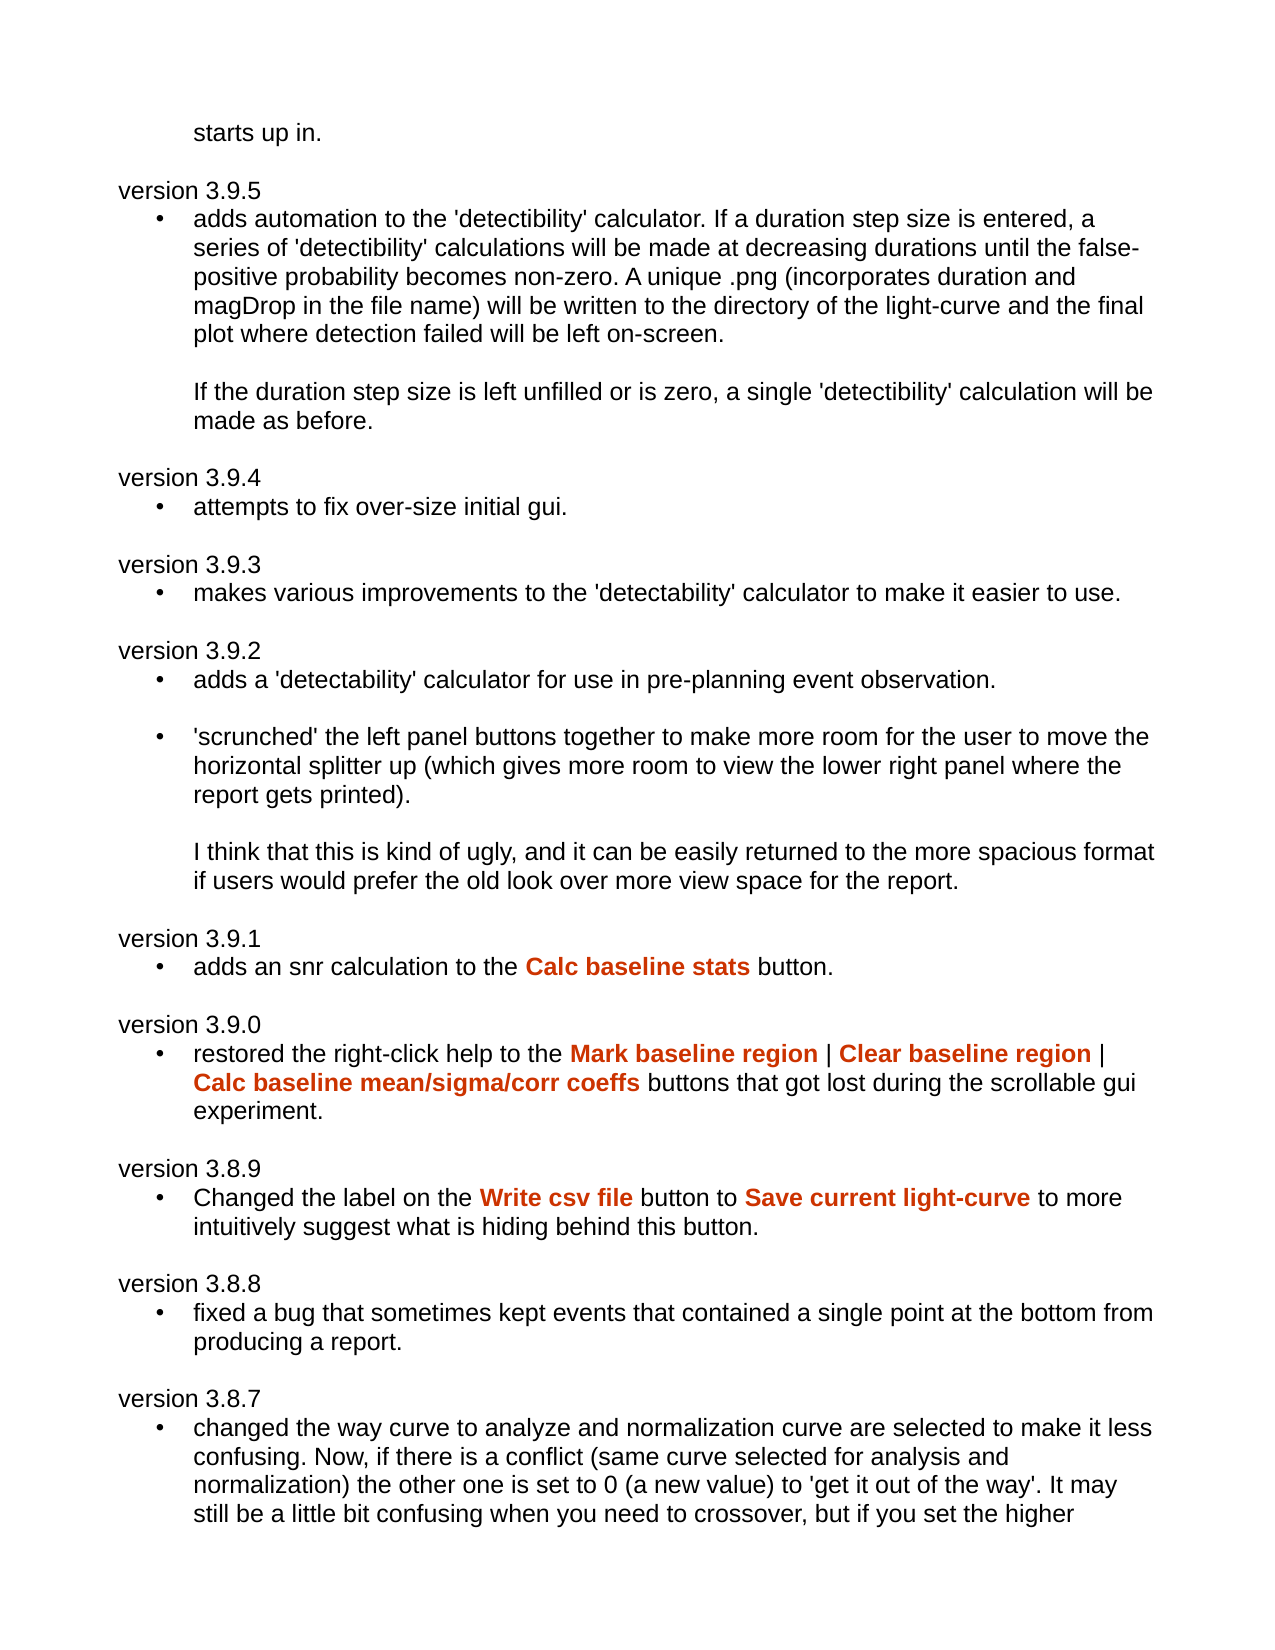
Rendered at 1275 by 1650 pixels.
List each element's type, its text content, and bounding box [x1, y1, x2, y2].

list restored the right-click help to the Mark baseline region | Clear baseline region | Calc baseline mean/sigma/corr coeffs buttons that got lost during the scrollable gui experiment. [156, 1039, 1157, 1154]
list fixed a bug that sometimes kept events that contained a single point at the bottom from producing a report. [156, 1298, 1157, 1384]
list adds a 'detectability' calculator for use in pre-planning event observation. [156, 665, 1157, 722]
text version 3.9.2 [118, 636, 1157, 665]
list adds automation to the 'detectibility' calculator. If a duration step size is entered, a series of 'detectibility' calculations will be made at decreasing durations until the false-positive probability becomes non-zero. A unique .png (incorporates duration and magDrop in the file name) will be written to the directory of the light-curve and the final plot where detection failed will be left on-screen. If the duration step size is left unfilled or is zero, a single 'detectibility' calculation will be made as before. [156, 204, 1157, 463]
list makes various improvements to the 'detectability' calculator to make it easier to use. [156, 578, 1157, 636]
text version 3.9.0 [118, 1010, 1157, 1039]
text version 3.8.7 [118, 1384, 1157, 1413]
list adds an snr calculation to the Calc baseline stats button. [156, 952, 1157, 1010]
text version 3.9.1 [118, 924, 1157, 952]
list 'scrunched' the left panel buttons together to make more room for the user to move the horizontal splitter up (which gives more room to view the lower right panel where the report gets printed). I think that this is kind of ugly, and it can be easily returned to the more spacious format if users would prefer the old look over more view space for the report. [156, 722, 1157, 924]
list starts up in. [156, 118, 1157, 176]
list Changed the label on the Write csv file button to Save current light-curve to more intuitively suggest what is hiding behind this button. [156, 1183, 1157, 1269]
text version 3.8.9 [118, 1154, 1157, 1183]
list attempts to fix over-size initial gui. [156, 492, 1157, 549]
text version 3.8.8 [118, 1269, 1157, 1298]
text version 3.9.4 [118, 463, 1157, 492]
text version 3.9.5 [118, 176, 1157, 204]
list changed the way curve to analyze and normalization curve are selected to make it less confusing. Now, if there is a conflict (same curve selected for analysis and normalization) the other one is set to 0 (a new value) to 'get it out of the way'. It may still be a little bit confusing when you need to crossover, but if you set the higher [156, 1413, 1157, 1528]
text version 3.9.3 [118, 549, 1157, 578]
